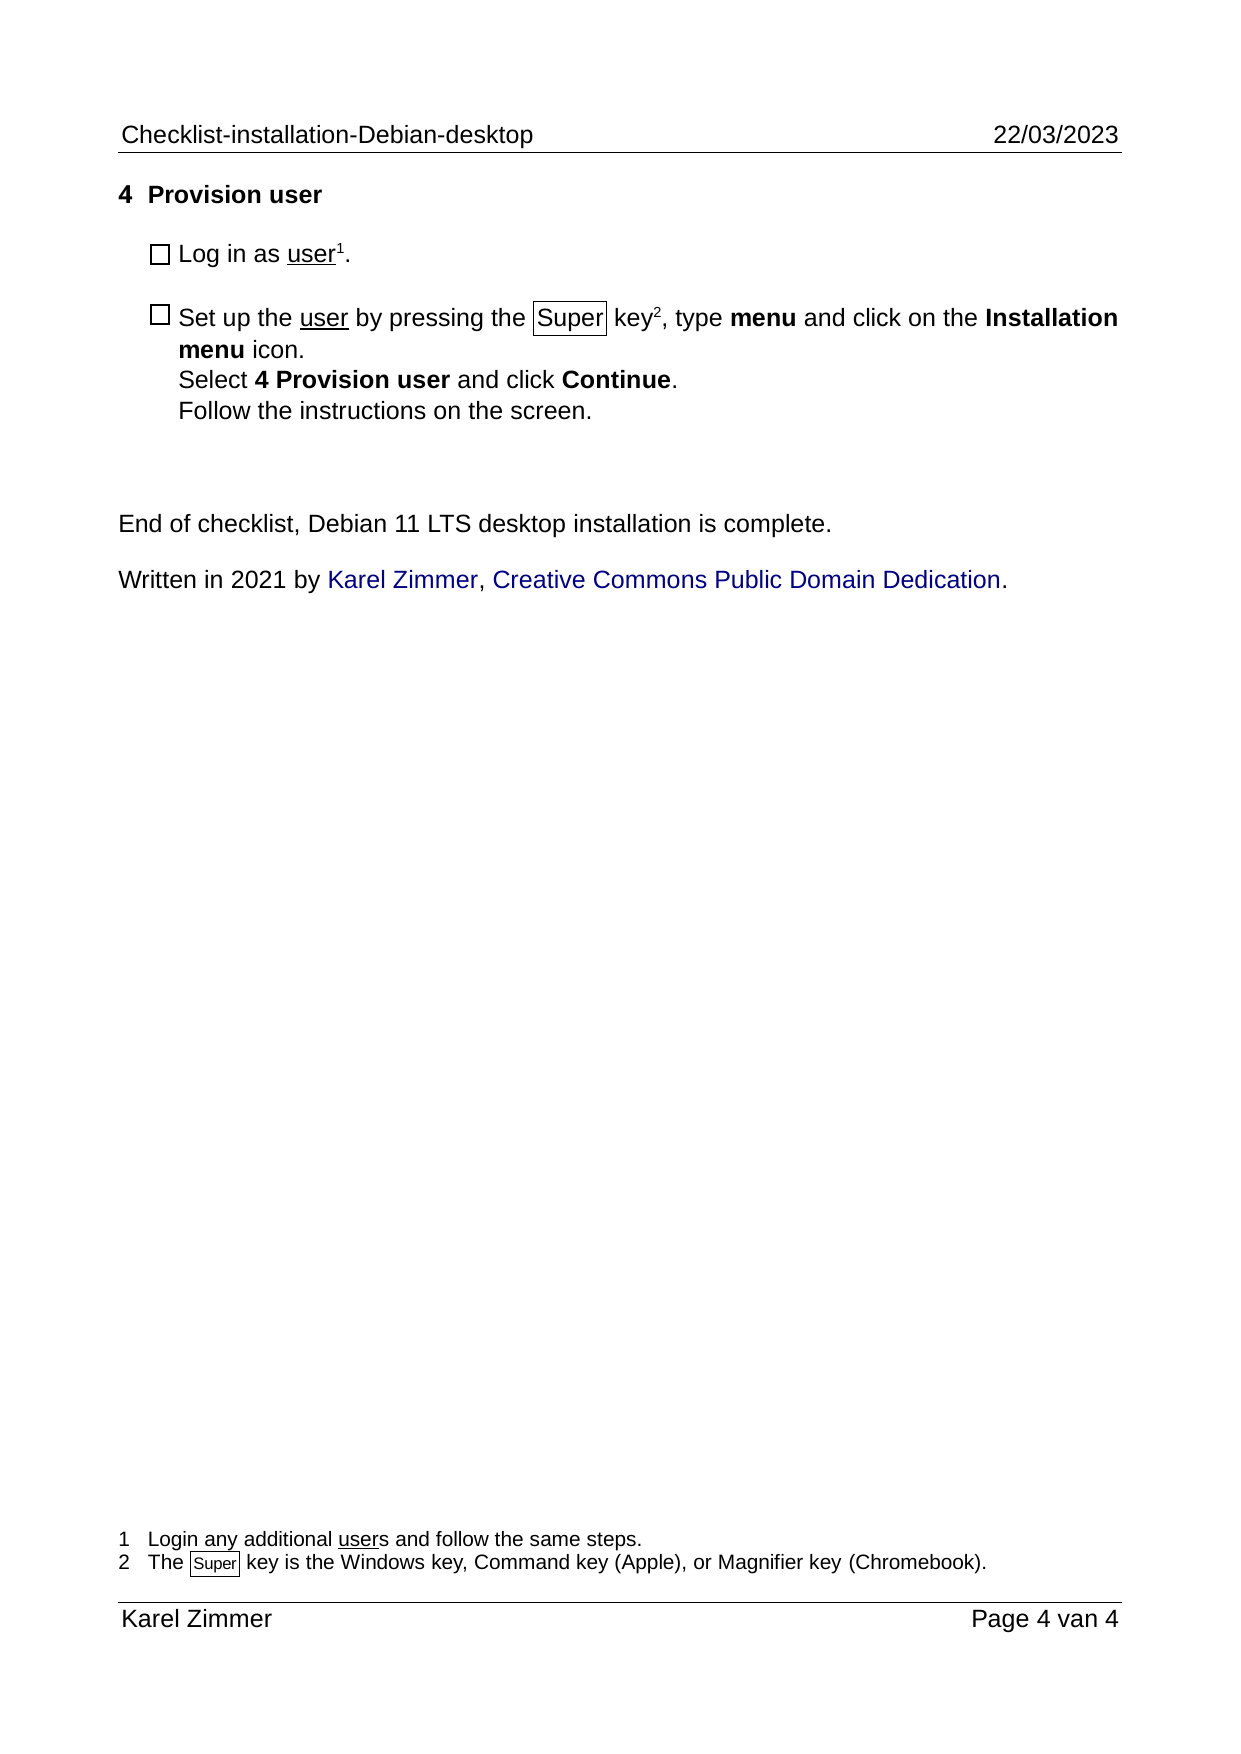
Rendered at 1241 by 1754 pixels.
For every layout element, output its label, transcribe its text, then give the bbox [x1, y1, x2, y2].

table_cell [141, 269, 177, 300]
table_cell Set up the USER by pressing the Super key, type menu and click on the Installation menu icon. [177, 300, 1122, 365]
text End of checklist, Debian 11 LTS desktop installation is complete. [118, 510, 1122, 538]
table_cell [141, 300, 177, 365]
table_cell [141, 395, 177, 426]
list Provision user [118, 177, 1122, 211]
table_cell Select 4 Provision user and click Continue. [177, 365, 1122, 395]
table_cell [177, 269, 1122, 300]
table_header Log in as USER. [177, 239, 1122, 269]
text Written in 2021 by Karel Zimmer, Creative Commons Public Domain Dedication. [118, 566, 1122, 594]
table_cell Follow the instructions on the screen. [177, 395, 1122, 426]
table_header [141, 239, 177, 269]
table_cell [141, 365, 177, 395]
